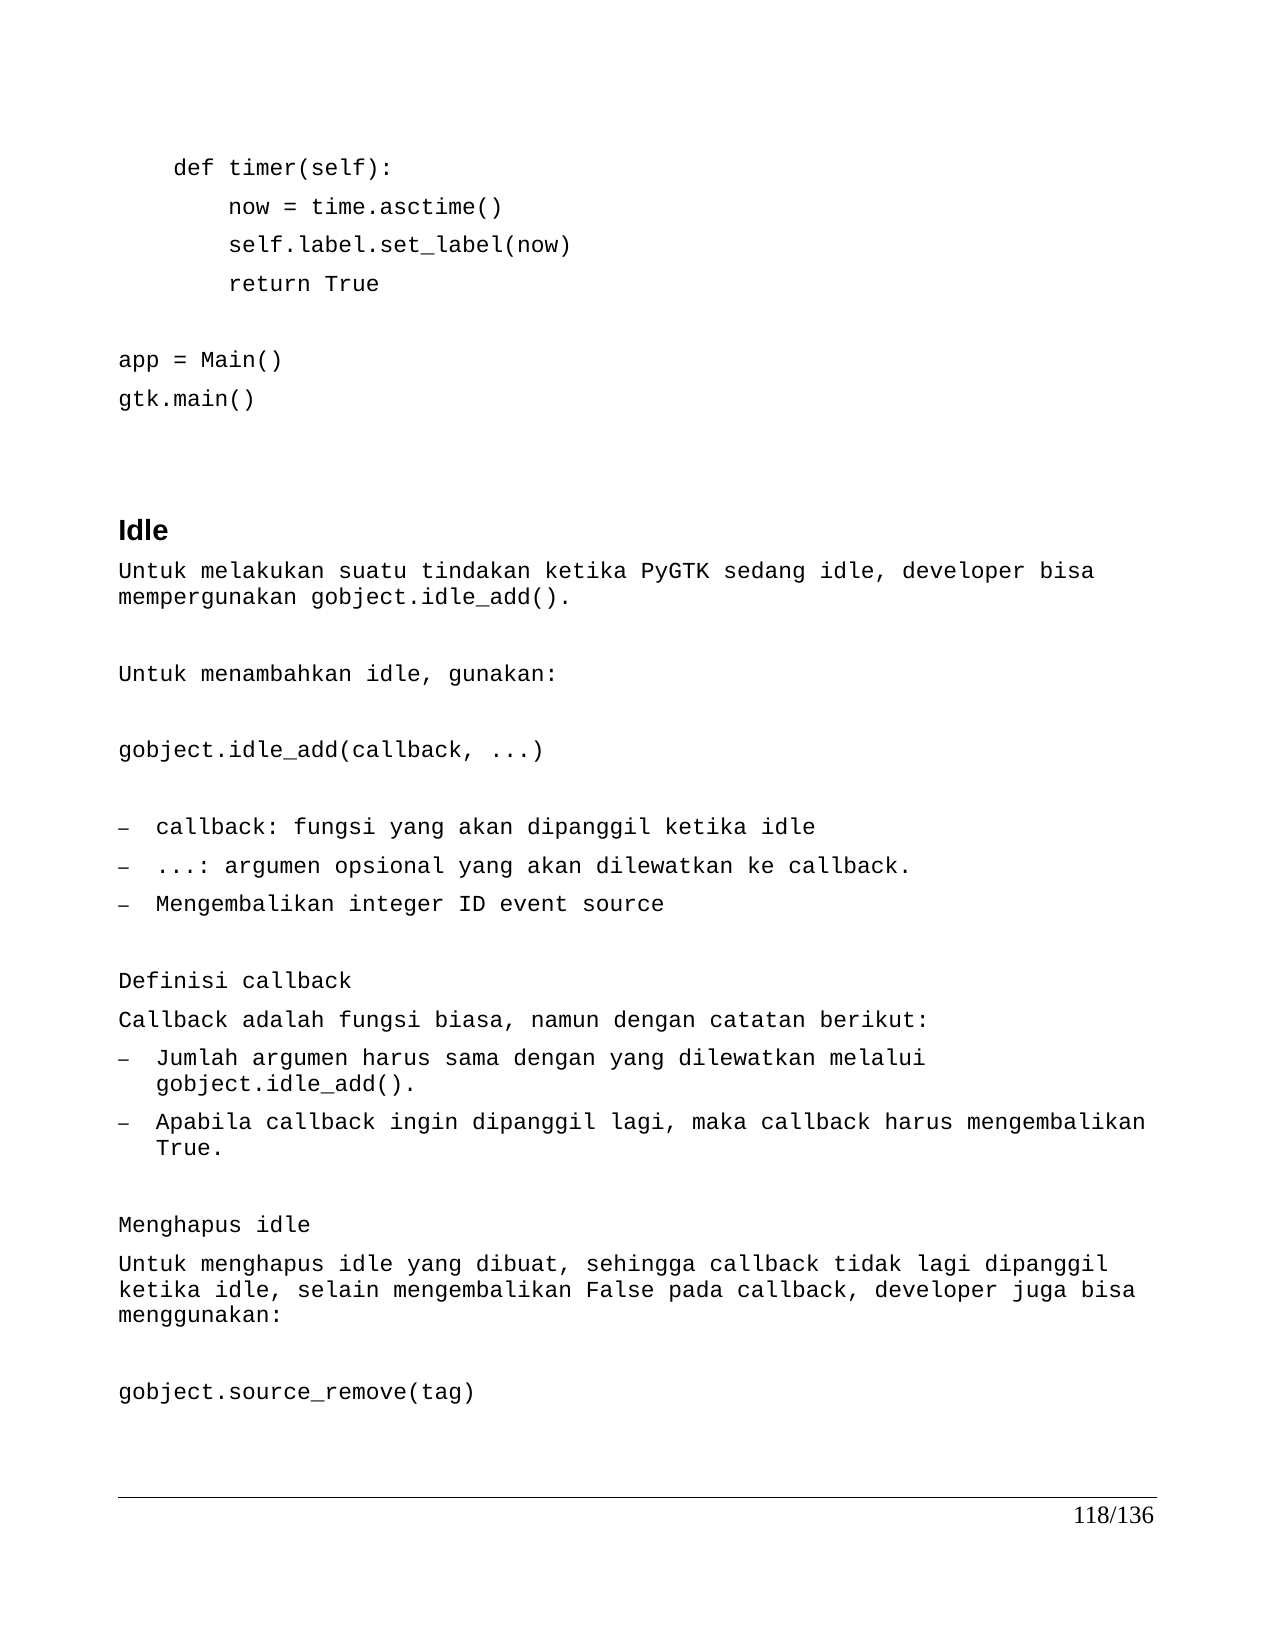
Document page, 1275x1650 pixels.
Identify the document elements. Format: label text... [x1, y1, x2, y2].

text Untuk menghapus idle yang dibuat, sehingga callback tidak lagi dipanggil ketika idle, selain mengembalikan False pada callback, developer juga bisa menggunakan: [118, 1252, 1157, 1330]
subtitle Idle [118, 513, 1157, 547]
list Jumlah argumen harus sama dengan yang dilewatkan melalui gobject.idle_add(). [118, 1046, 1157, 1098]
text def timer(self): [118, 157, 1157, 182]
text gobject.idle_add(callback, ...) [118, 739, 1157, 765]
list Apabila callback ingin dipanggil lagi, maka callback harus mengembalikan True. [118, 1111, 1157, 1163]
text Untuk menambahkan idle, gunakan: [118, 662, 1157, 688]
text now = time.asctime() [118, 195, 1157, 221]
text app = Main() [118, 349, 1157, 375]
text gtk.main() [118, 387, 1157, 413]
text Untuk melakukan suatu tindakan ketika PyGTK sedang idle, developer bisa mempergunakan gobject.idle_add(). [118, 559, 1157, 611]
text Definisi callback [118, 969, 1157, 995]
list ...: argumen opsional yang akan dilewatkan ke callback. [118, 854, 1157, 880]
text self.label.set_label(now) [118, 233, 1157, 259]
text Callback adalah fungsi biasa, namun dengan catatan berikut: [118, 1008, 1157, 1034]
text Menghapus idle [118, 1213, 1157, 1239]
text return True [118, 272, 1157, 298]
list callback: fungsi yang akan dipanggil ketika idle [118, 816, 1157, 842]
text gobject.source_remove(tag) [118, 1381, 1157, 1407]
list Mengembalikan integer ID event source [118, 893, 1157, 918]
